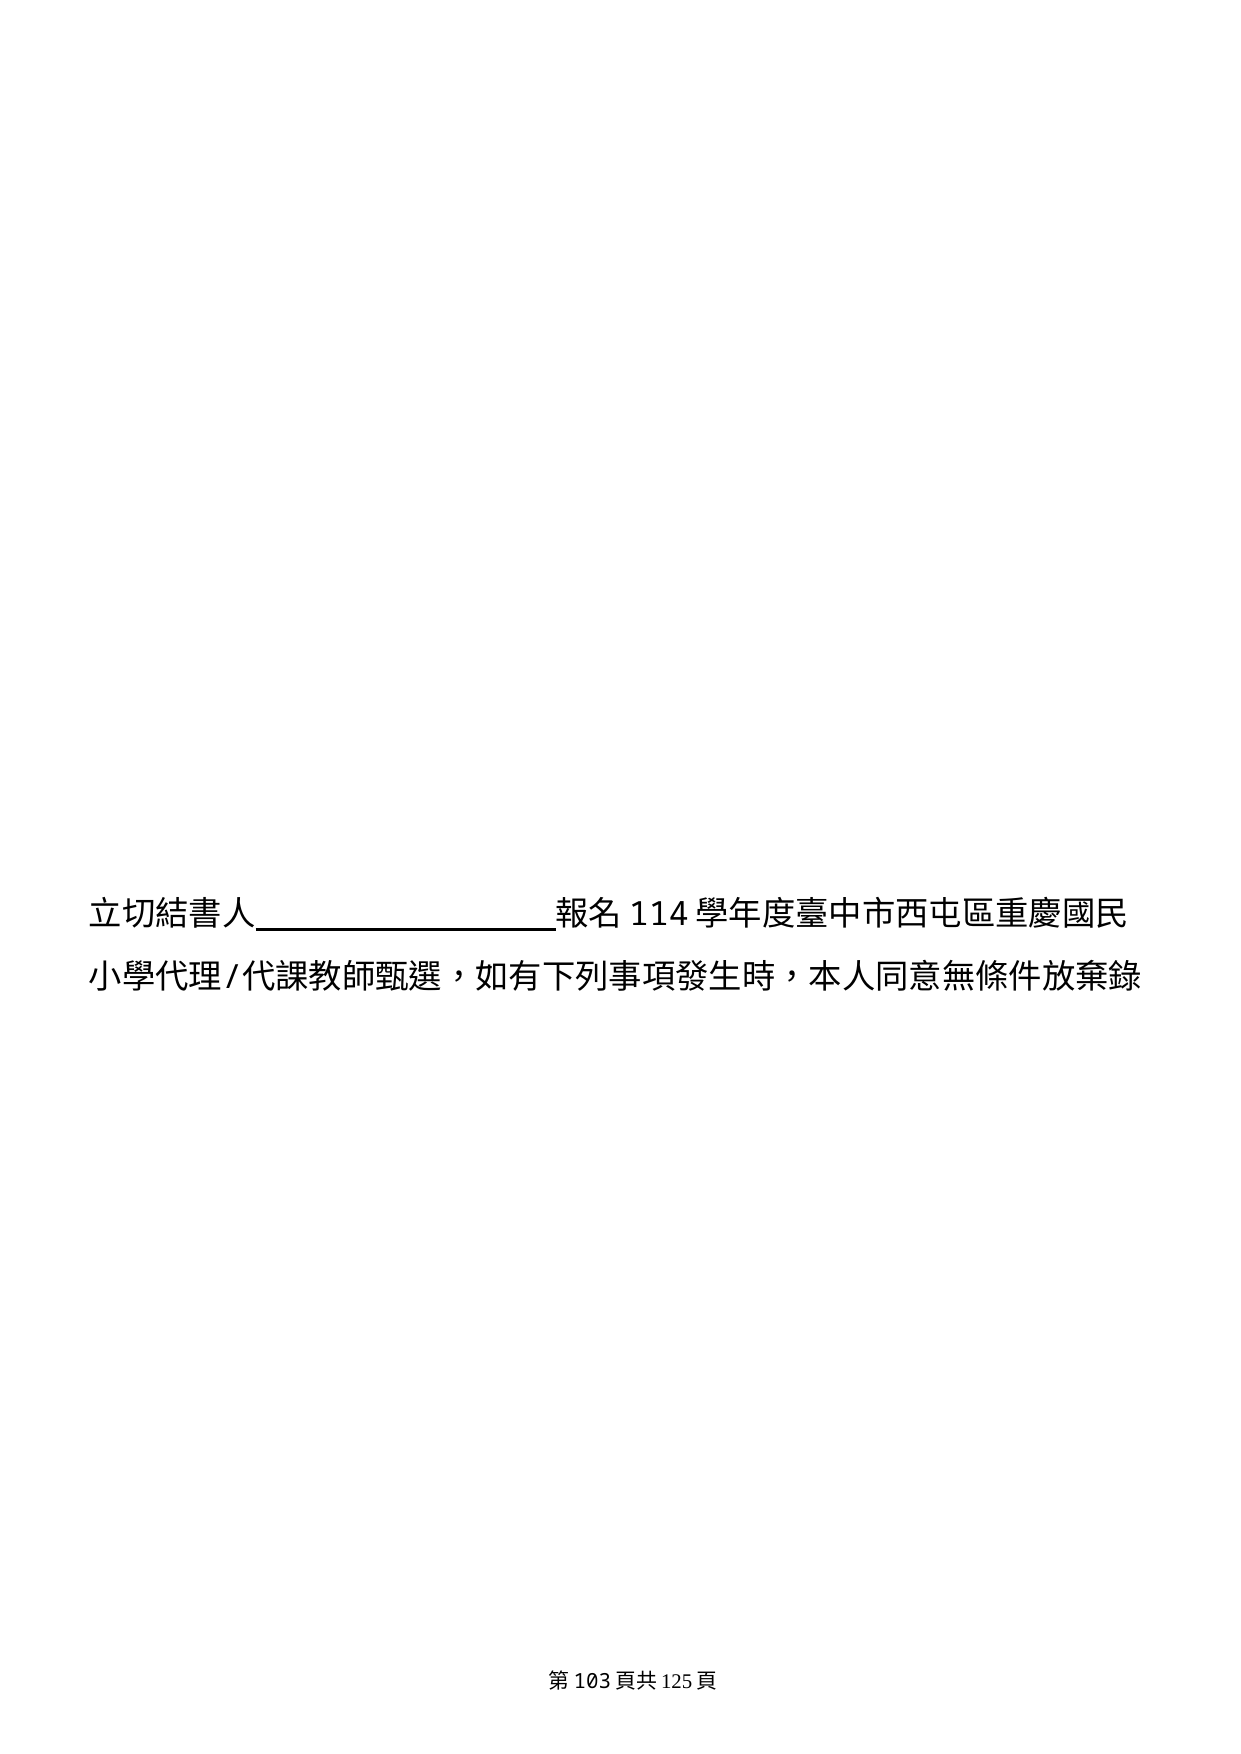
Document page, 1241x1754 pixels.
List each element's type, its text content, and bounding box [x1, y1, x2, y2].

text 立切結書人 報名114學年度臺中市西屯區重慶國民小學代理/代課教師甄選，如有下列事項發生時，本人同意無條件放棄錄 [89, 870, 1152, 995]
